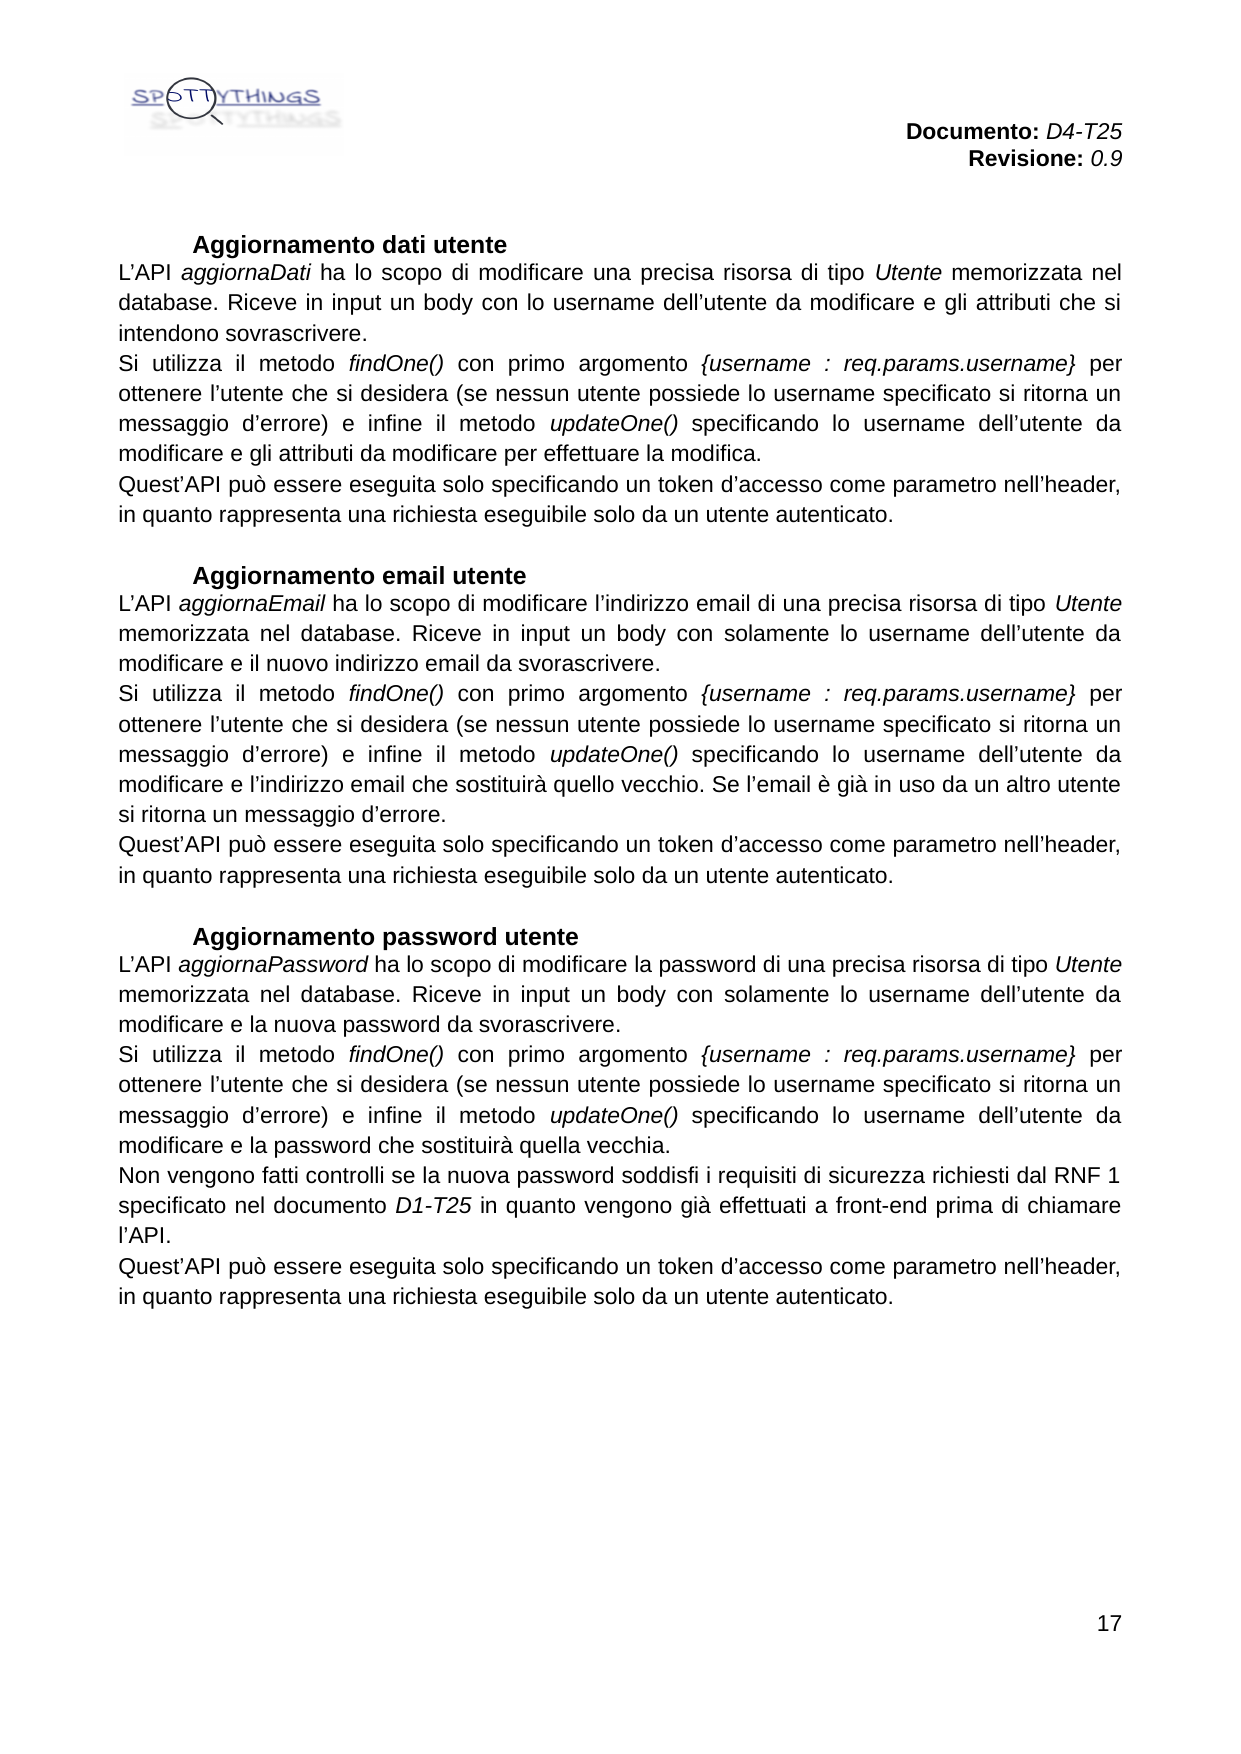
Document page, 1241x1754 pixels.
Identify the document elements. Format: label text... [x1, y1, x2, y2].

text Si utilizza il metodo findOne() con primo argomento {username : req.params.username} per ottenere l’utente che si desidera (se nessun utente possiede lo username specificato si ritorna un messaggio d’errore) e infine il metodo updateOne() specificando lo username dell’utente da modificare e l’indirizzo email che sostituirà quello vecchio. Se l’email è già in uso da un altro utente si ritorna un messaggio d’errore. [118, 680, 1122, 827]
subtitle Aggiornamento dati utente [118, 231, 1122, 259]
text L’API aggiornaDati ha lo scopo di modificare una precisa risorsa di tipo Utente memorizzata nel database. Riceve in input un body con lo username dell’utente da modificare e gli attributi che si intendono sovrascrivere. [118, 259, 1122, 346]
text Quest’API può essere eseguita solo specificando un token d’accesso come parametro nell’header, in quanto rappresenta una richiesta eseguibile solo da un utente autenticato. [118, 831, 1122, 888]
text L’API aggiornaPassword ha lo scopo di modificare la password di una precisa risorsa di tipo Utente memorizzata nel database. Riceve in input un body con solamente lo username dell’utente da modificare e la nuova password da svorascrivere. [118, 951, 1122, 1037]
text Si utilizza il metodo findOne() con primo argomento {username : req.params.username} per ottenere l’utente che si desidera (se nessun utente possiede lo username specificato si ritorna un messaggio d’errore) e infine il metodo updateOne() specificando lo username dell’utente da modificare e gli attributi da modificare per effettuare la modifica. [118, 350, 1122, 467]
text Si utilizza il metodo findOne() con primo argomento {username : req.params.username} per ottenere l’utente che si desidera (se nessun utente possiede lo username specificato si ritorna un messaggio d’errore) e infine il metodo updateOne() specificando lo username dell’utente da modificare e la password che sostituirà quella vecchia. [118, 1041, 1122, 1158]
text Quest’API può essere eseguita solo specificando un token d’accesso come parametro nell’header, in quanto rappresenta una richiesta eseguibile solo da un utente autenticato. [118, 1253, 1122, 1309]
text Non vengono fatti controlli se la nuova password soddisfi i requisiti di sicurezza richiesti dal RNF 1 specificato nel documento D1-T25 in quanto vengono già effettuati a front-end prima di chiamare l’API. [118, 1162, 1122, 1249]
text Quest’API può essere eseguita solo specificando un token d’accesso come parametro nell’header, in quanto rappresenta una richiesta eseguibile solo da un utente autenticato. [118, 471, 1122, 527]
subtitle Aggiornamento password utente [118, 922, 1122, 951]
picture [123, 73, 345, 156]
subtitle Aggiornamento email utente [118, 561, 1122, 590]
text L’API aggiornaEmail ha lo scopo di modificare l’indirizzo email di una precisa risorsa di tipo Utente memorizzata nel database. Riceve in input un body con solamente lo username dell’utente da modificare e il nuovo indirizzo email da svorascrivere. [118, 590, 1122, 676]
